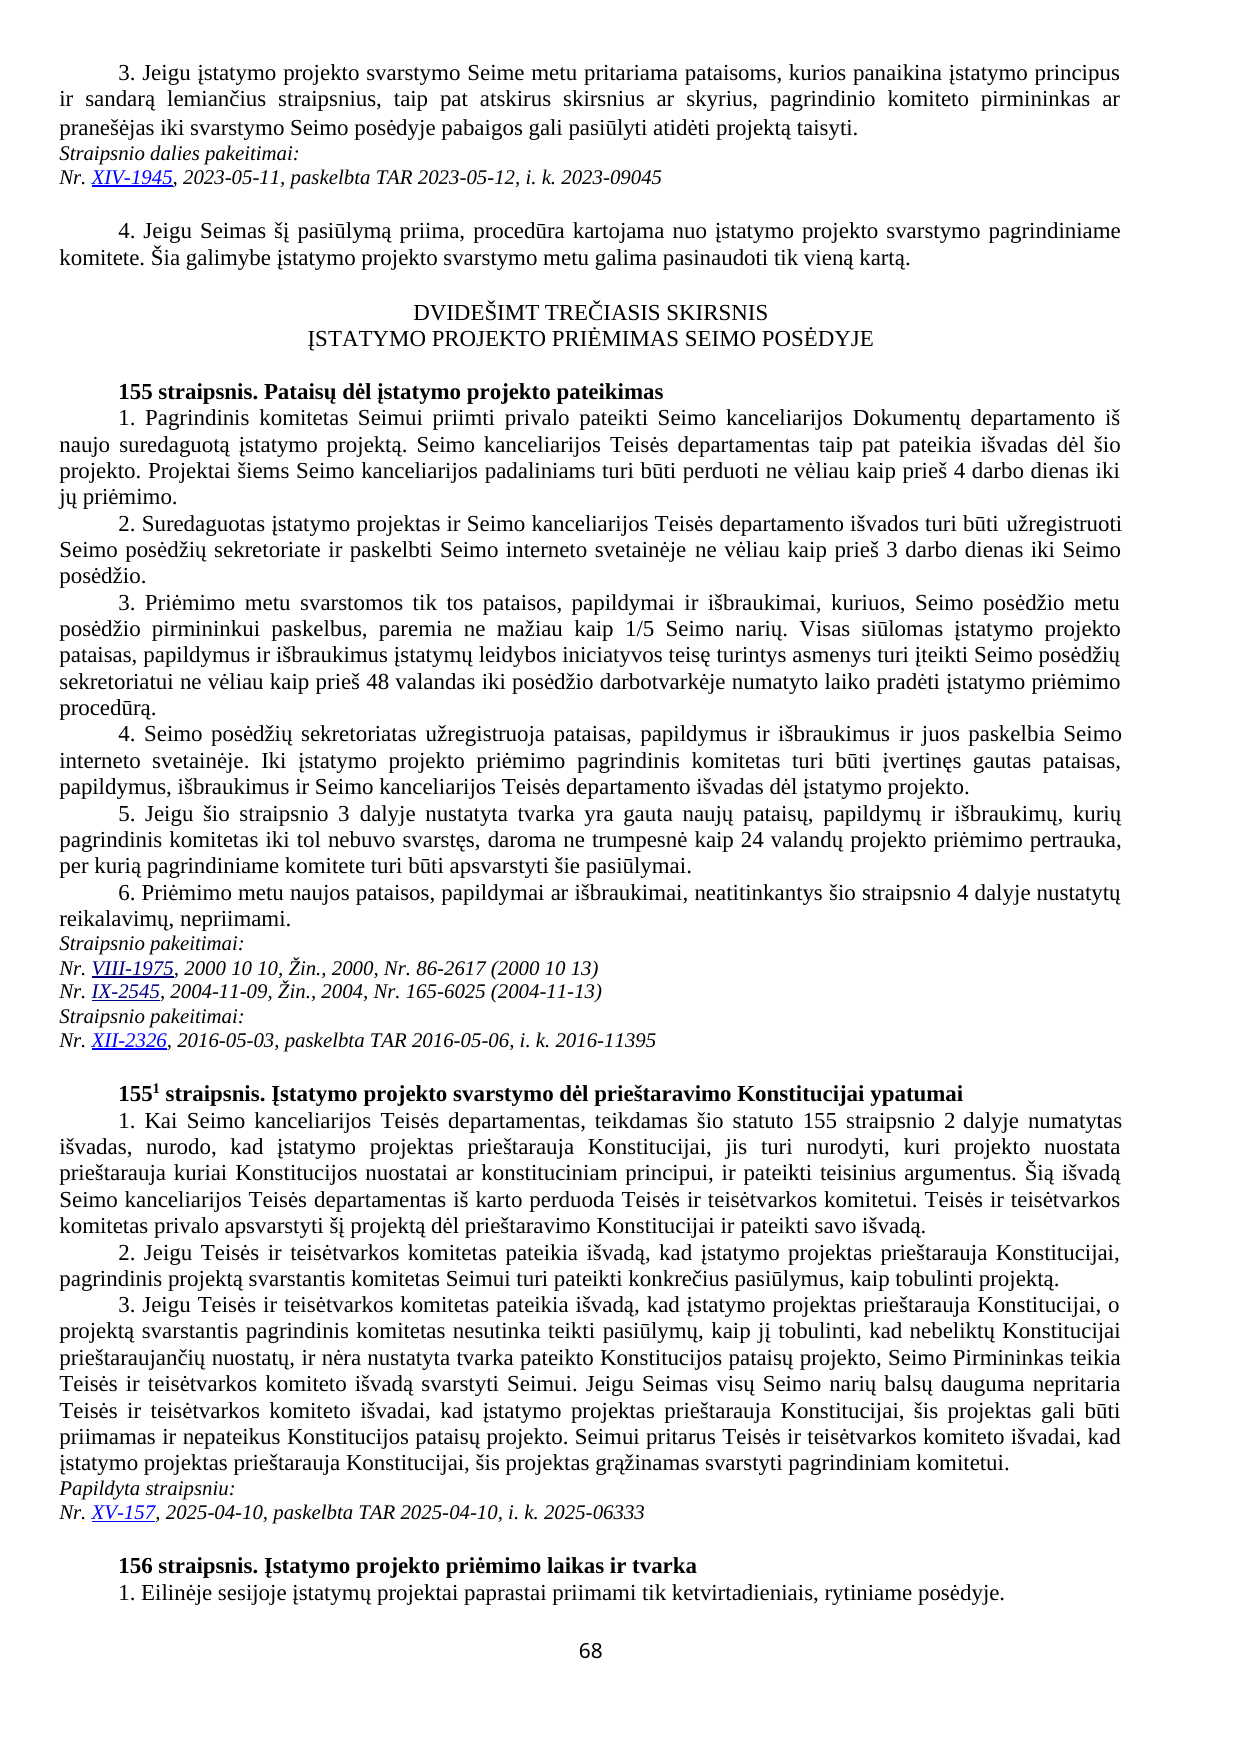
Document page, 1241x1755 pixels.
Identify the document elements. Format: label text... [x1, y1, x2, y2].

text 2. Jeigu Teisės ir teisėtvarkos komitetas pateikia išvadą, kad įstatymo projektas prieštarauja Konstitucijai, pagrindinis projektą svarstantis komitetas Seimui turi pateikti konkrečius pasiūlymus, kaip tobulinti projektą. [59, 1238, 1122, 1291]
text 5. Jeigu šio straipsnio 3 dalyje nustatyta tvarka yra gauta naujų pataisų, papildymų ir išbraukimų, kurių pagrindinis komitetas iki tol nebuvo svarstęs, daroma ne trumpesnė kaip 24 valandų projekto priėmimo pertrauka, per kurią pagrindiniame komitete turi būti apsvarstyti šie pasiūlymai. [59, 799, 1122, 879]
text ĮSTATYMO PROJEKTO PRIĖMIMAS SEIMO POSĖDYJE [59, 325, 1122, 352]
text Nr. XII-2326, 2016-05-03, paskelbta TAR 2016-05-06, i. k. 2016-11395 [59, 1028, 1122, 1052]
text 155 straipsnis. Pataisų dėl įstatymo projekto pateikimas [59, 378, 1122, 404]
text 1. Pagrindinis komitetas Seimui priimti privalo pateikti Seimo kanceliarijos Dokumentų departamento iš naujo suredaguotą įstatymo projektą. Seimo kanceliarijos Teisės departamentas taip pat pateikia išvadas dėl šio projekto. Projektai šiems Seimo kanceliarijos padaliniams turi būti perduoti ne vėliau kaip prieš 4 darbo dienas iki jų priėmimo. [59, 404, 1122, 510]
text 4. Jeigu Seimas šį pasiūlymą priima, procedūra kartojama nuo įstatymo projekto svarstymo pagrindiniame komitete. Šia galimybe įstatymo projekto svarstymo metu galima pasinaudoti tik vieną kartą. [59, 217, 1122, 270]
text 3. Priėmimo metu svarstomos tik tos pataisos, papildymai ir išbraukimai, kuriuos, Seimo posėdžio metu posėdžio pirmininkui paskelbus, paremia ne mažiau kaip 1/5 Seimo narių. Visas siūlomas įstatymo projekto pataisas, papildymus ir išbraukimus įstatymų leidybos iniciatyvos teisę turintys asmenys turi įteikti Seimo posėdžių sekretoriatui ne vėliau kaip prieš 48 valandas iki posėdžio darbotvarkėje numatyto laiko pradėti įstatymo priėmimo procedūrą. [59, 589, 1122, 721]
text 4. Seimo posėdžių sekretoriatas užregistruoja pataisas, papildymus ir išbraukimus ir juos paskelbia Seimo interneto svetainėje. Iki įstatymo projekto priėmimo pagrindinis komitetas turi būti įvertinęs gautas pataisas, papildymus, išbraukimus ir Seimo kanceliarijos Teisės departamento išvadas dėl įstatymo projekto. [59, 721, 1122, 799]
text DVIDEŠIMT TREČIASIS SKIRSNIS [59, 299, 1122, 325]
text Nr. IX-2545, 2004-11-09, Žin., 2004, Nr. 165-6025 (2004-11-13) [59, 979, 1122, 1003]
text 3. Jeigu įstatymo projekto svarstymo Seime metu pritariama pataisoms, kurios panaikina įstatymo principus ir sandarą lemiančius straipsnius, taip pat atskirus skirsnius ar skyrius, pagrindinio komiteto pirmininkas ar pranešėjas iki svarstymo Seimo posėdyje pabaigos gali pasiūlyti atidėti projektą taisyti. [59, 59, 1122, 141]
text Straipsnio pakeitimai: [59, 931, 1122, 955]
text 2. Suredaguotas įstatymo projektas ir Seimo kanceliarijos Teisės departamento išvados turi būti užregistruoti Seimo posėdžių sekretoriate ir paskelbti Seimo interneto svetainėje ne vėliau kaip prieš 3 darbo dienas iki Seimo posėdžio. [59, 510, 1122, 589]
text Nr. XIV-1945, 2023-05-11, paskelbta TAR 2023-05-12, i. k. 2023-09045 [59, 164, 1122, 189]
text Nr. VIII-1975, 2000 10 10, Žin., 2000, Nr. 86-2617 (2000 10 13) [59, 955, 1122, 979]
text 1. Kai Seimo kanceliarijos Teisės departamentas, teikdamas šio statuto 155 straipsnio 2 dalyje numatytas išvadas, nurodo, kad įstatymo projektas prieštarauja Konstitucijai, jis turi nurodyti, kuri projekto nuostata prieštarauja kuriai Konstitucijos nuostatai ar konstituciniam principui, ir pateikti teisinius argumentus. Šią išvadą Seimo kanceliarijos Teisės departamentas iš karto perduoda Teisės ir teisėtvarkos komitetui. Teisės ir teisėtvarkos komitetas privalo apsvarstyti šį projektą dėl prieštaravimo Konstitucijai ir pateikti savo išvadą. [59, 1107, 1122, 1238]
text 1551 straipsnis. Įstatymo projekto svarstymo dėl prieštaravimo Konstitucijai ypatumai [118, 1080, 1122, 1107]
text Nr. XV-157, 2025-04-10, paskelbta TAR 2025-04-10, i. k. 2025-06333 [59, 1500, 1122, 1524]
text 3. Jeigu Teisės ir teisėtvarkos komitetas pateikia išvadą, kad įstatymo projektas prieštarauja Konstitucijai, o projektą svarstantis pagrindinis komitetas nesutinka teikti pasiūlymų, kaip jį tobulinti, kad nebeliktų Konstitucijai prieštaraujančių nuostatų, ir nėra nustatyta tvarka pateikto Konstitucijos pataisų projekto, Seimo Pirmininkas teikia Teisės ir teisėtvarkos komiteto išvadą svarstyti Seimui. Jeigu Seimas visų Seimo narių balsų dauguma nepritaria Teisės ir teisėtvarkos komiteto išvadai, kad įstatymo projektas prieštarauja Konstitucijai, šis projektas gali būti priimamas ir nepateikus Konstitucijos pataisų projekto. Seimui pritarus Teisės ir teisėtvarkos komiteto išvadai, kad įstatymo projektas prieštarauja Konstitucijai, šis projektas grąžinamas svarstyti pagrindiniam komitetui. [59, 1291, 1122, 1476]
text 156 straipsnis. Įstatymo projekto priėmimo laikas ir tvarka [59, 1553, 1122, 1579]
text 1. Eilinėje sesijoje įstatymų projektai paprastai priimami tik ketvirtadieniais, rytiniame posėdyje. [59, 1579, 1122, 1605]
text Straipsnio dalies pakeitimai: [59, 141, 1122, 164]
text 6. Priėmimo metu naujos pataisos, papildymai ar išbraukimai, neatitinkantys šio straipsnio 4 dalyje nustatytų reikalavimų, nepriimami. [59, 879, 1122, 931]
text Papildyta straipsniu: [59, 1476, 1122, 1500]
text Straipsnio pakeitimai: [59, 1003, 1122, 1028]
